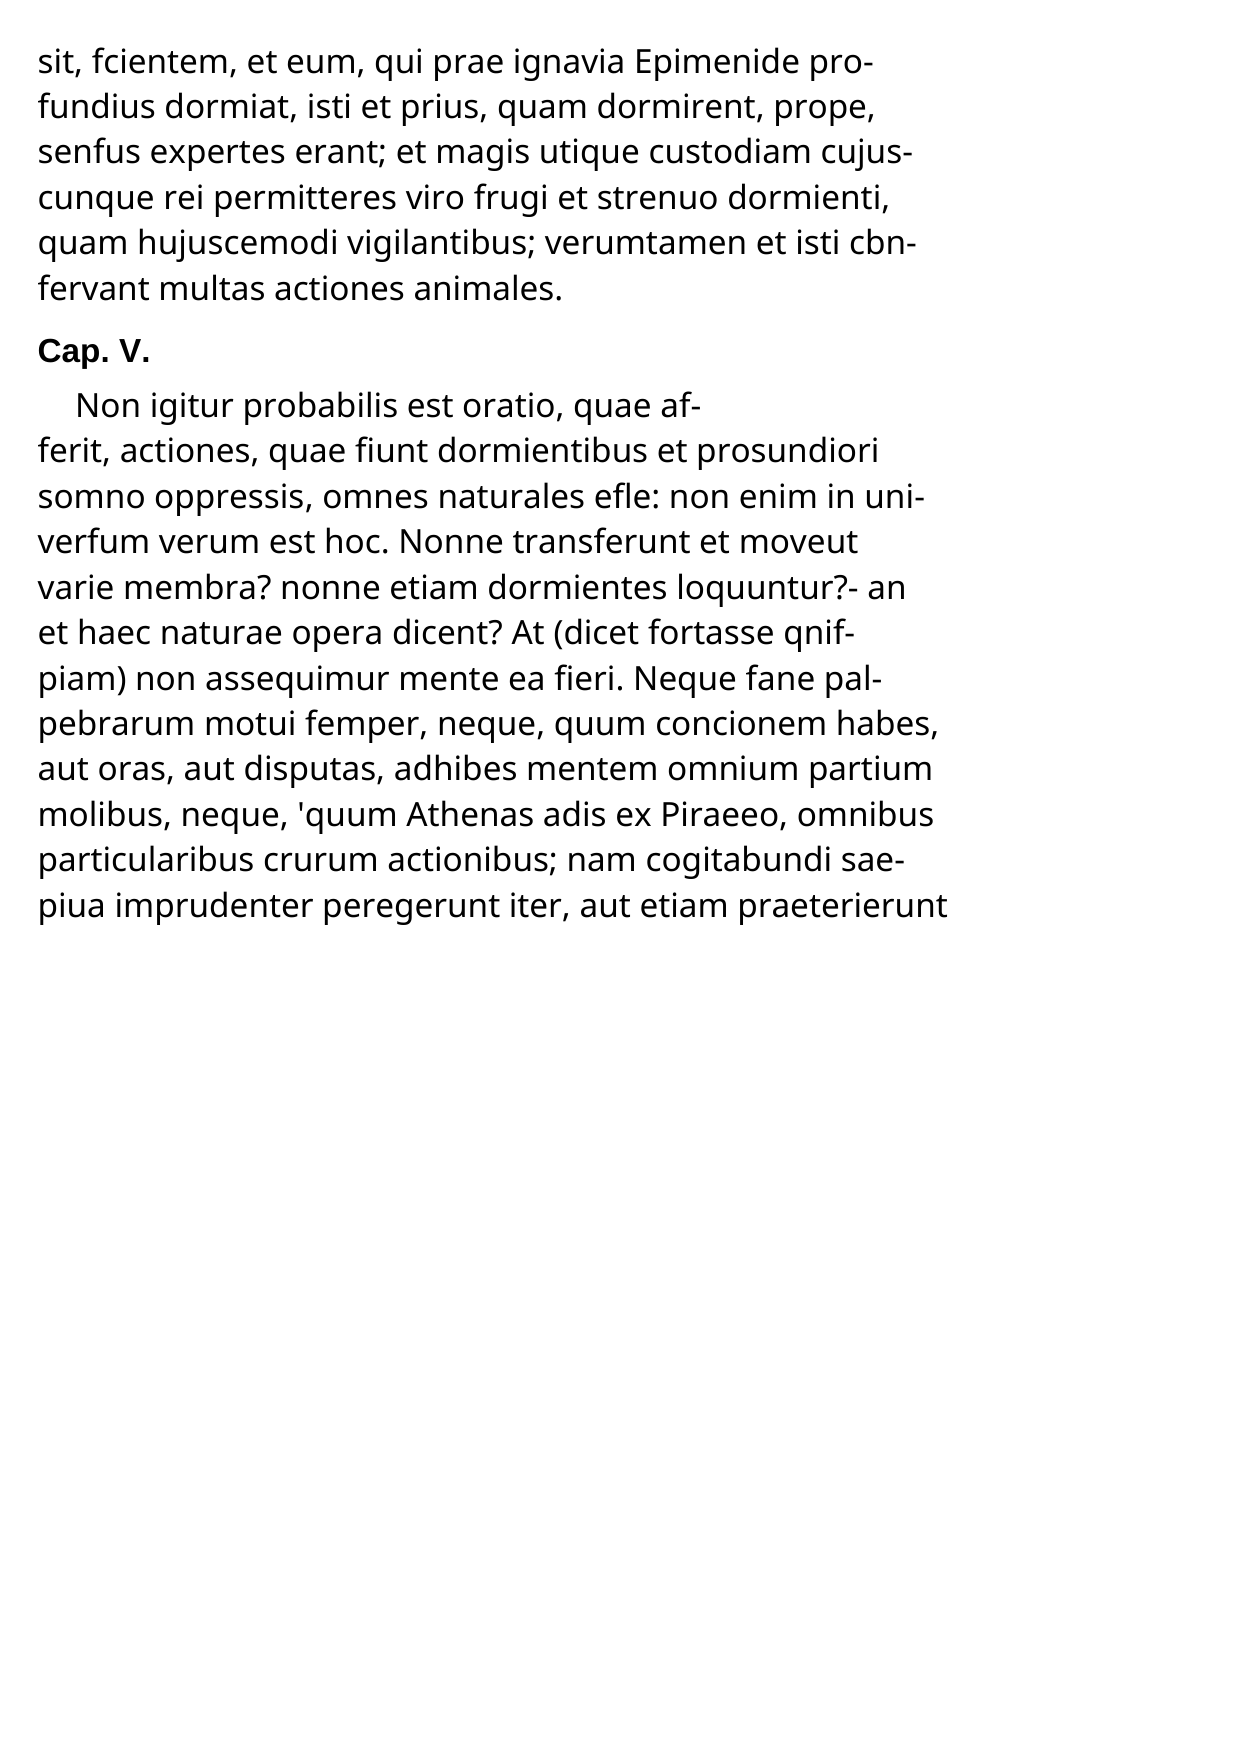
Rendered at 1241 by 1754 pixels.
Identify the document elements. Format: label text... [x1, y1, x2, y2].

subtitle Cap. V. [37, 331, 1203, 369]
text Non igitur probabilis est oratio, quae af- ferit, actiones, quae fiunt dormientibus et prosundiori somno oppressis, omnes naturales efle: non enim in uni- verfum verum est hoc. Nonne transferunt et moveut varie membra? nonne etiam dormientes loquuntur?- an et haec naturae opera dicent? At (dicet fortasse qnif- piam) non assequimur mente ea fieri. Neque fane pal- pebrarum motui femper, neque, quum concionem habes, aut oras, aut disputas, adhibes mentem omnium partium molibus, neque, 'quum Athenas adis ex Piraeeo, omnibus particularibus crurum actionibus; nam cogitabundi sae- piua imprudenter peregerunt iter, aut etiam praeterierunt [37, 382, 1203, 927]
text sit, fcientem, et eum, qui prae ignavia Epimenide pro- fundius dormiat, isti et prius, quam dormirent, prope, senfus expertes erant; et magis utique custodiam cujus- cunque rei permitteres viro frugi et strenuo dormienti, quam hujuscemodi vigilantibus; verumtamen et isti cbn- fervant multas actiones animales. [37, 37, 1203, 310]
